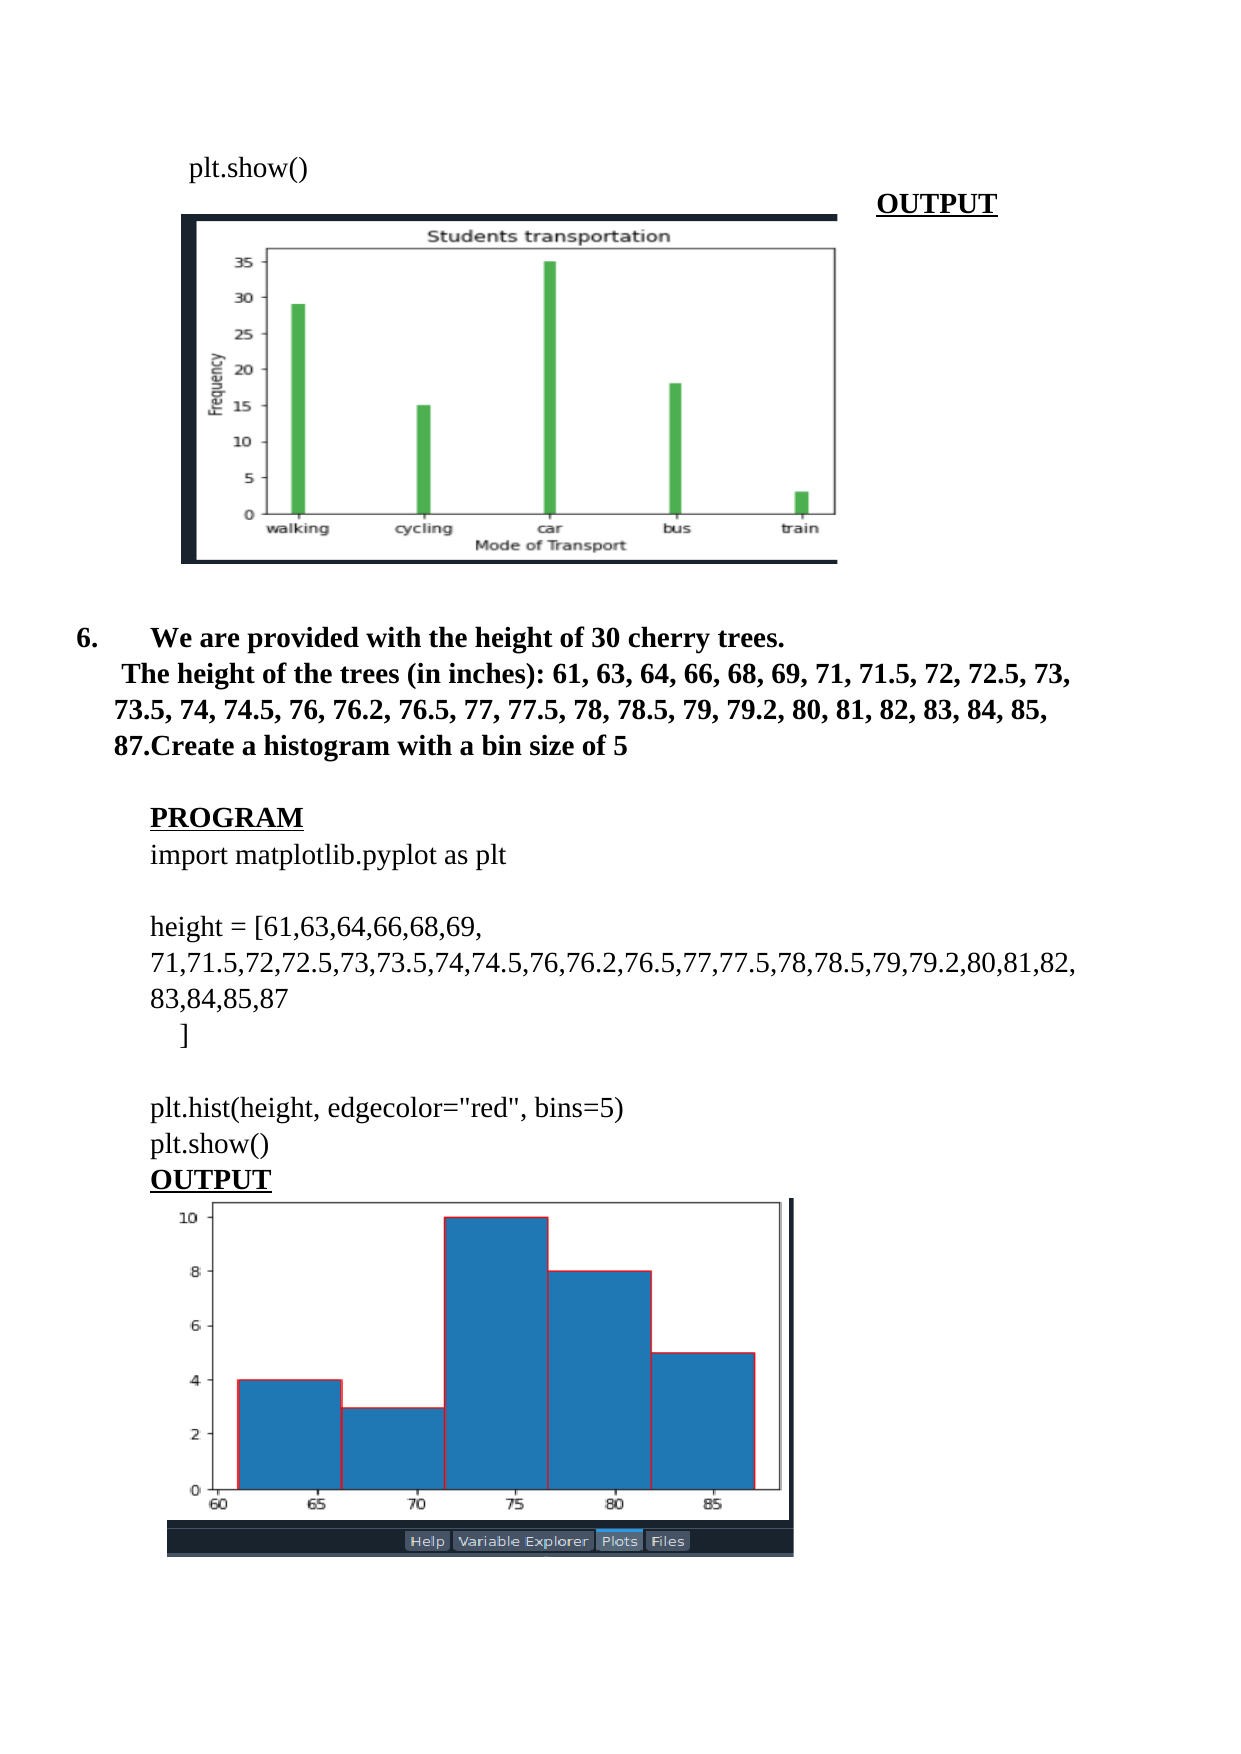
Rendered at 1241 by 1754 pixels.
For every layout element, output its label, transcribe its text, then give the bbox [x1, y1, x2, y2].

list We are provided with the height of 30 cherry trees. [76, 620, 1090, 653]
list PROGRAM [150, 801, 1090, 834]
list ] [150, 1017, 1090, 1051]
list The height of the trees (in inches): 61, 63, 64, 66, 68, 69, 71, 71.5, 72, 72.5, 73, 73.5, 74, 74.5, 76, 76.2, 76.5, 77, 77.5, 78, 78.5, 79, 79.2, 80, 81, 82, 83, 84, 85, 87.Create a histogram with a bin size of 5 [114, 656, 1090, 762]
list OUTPUT [150, 1162, 1090, 1196]
list OUTPUT [189, 186, 1090, 220]
list height = [61,63,64,66,68,69, [150, 909, 1090, 943]
list plt.hist(height, edgecolor="red", bins=5) [150, 1090, 1090, 1123]
picture [644, 214, 838, 564]
list plt.show() [150, 1126, 1090, 1159]
list import matplotlib.pyplot as plt [150, 837, 1090, 870]
list plt.show() [189, 150, 1090, 183]
picture [627, 1198, 794, 1557]
list 71,71.5,72,72.5,73,73.5,74,74.5,76,76.2,76.5,77,77.5,78,78.5,79,79.2,80,81,82,83,84,85,87 [150, 945, 1090, 1015]
